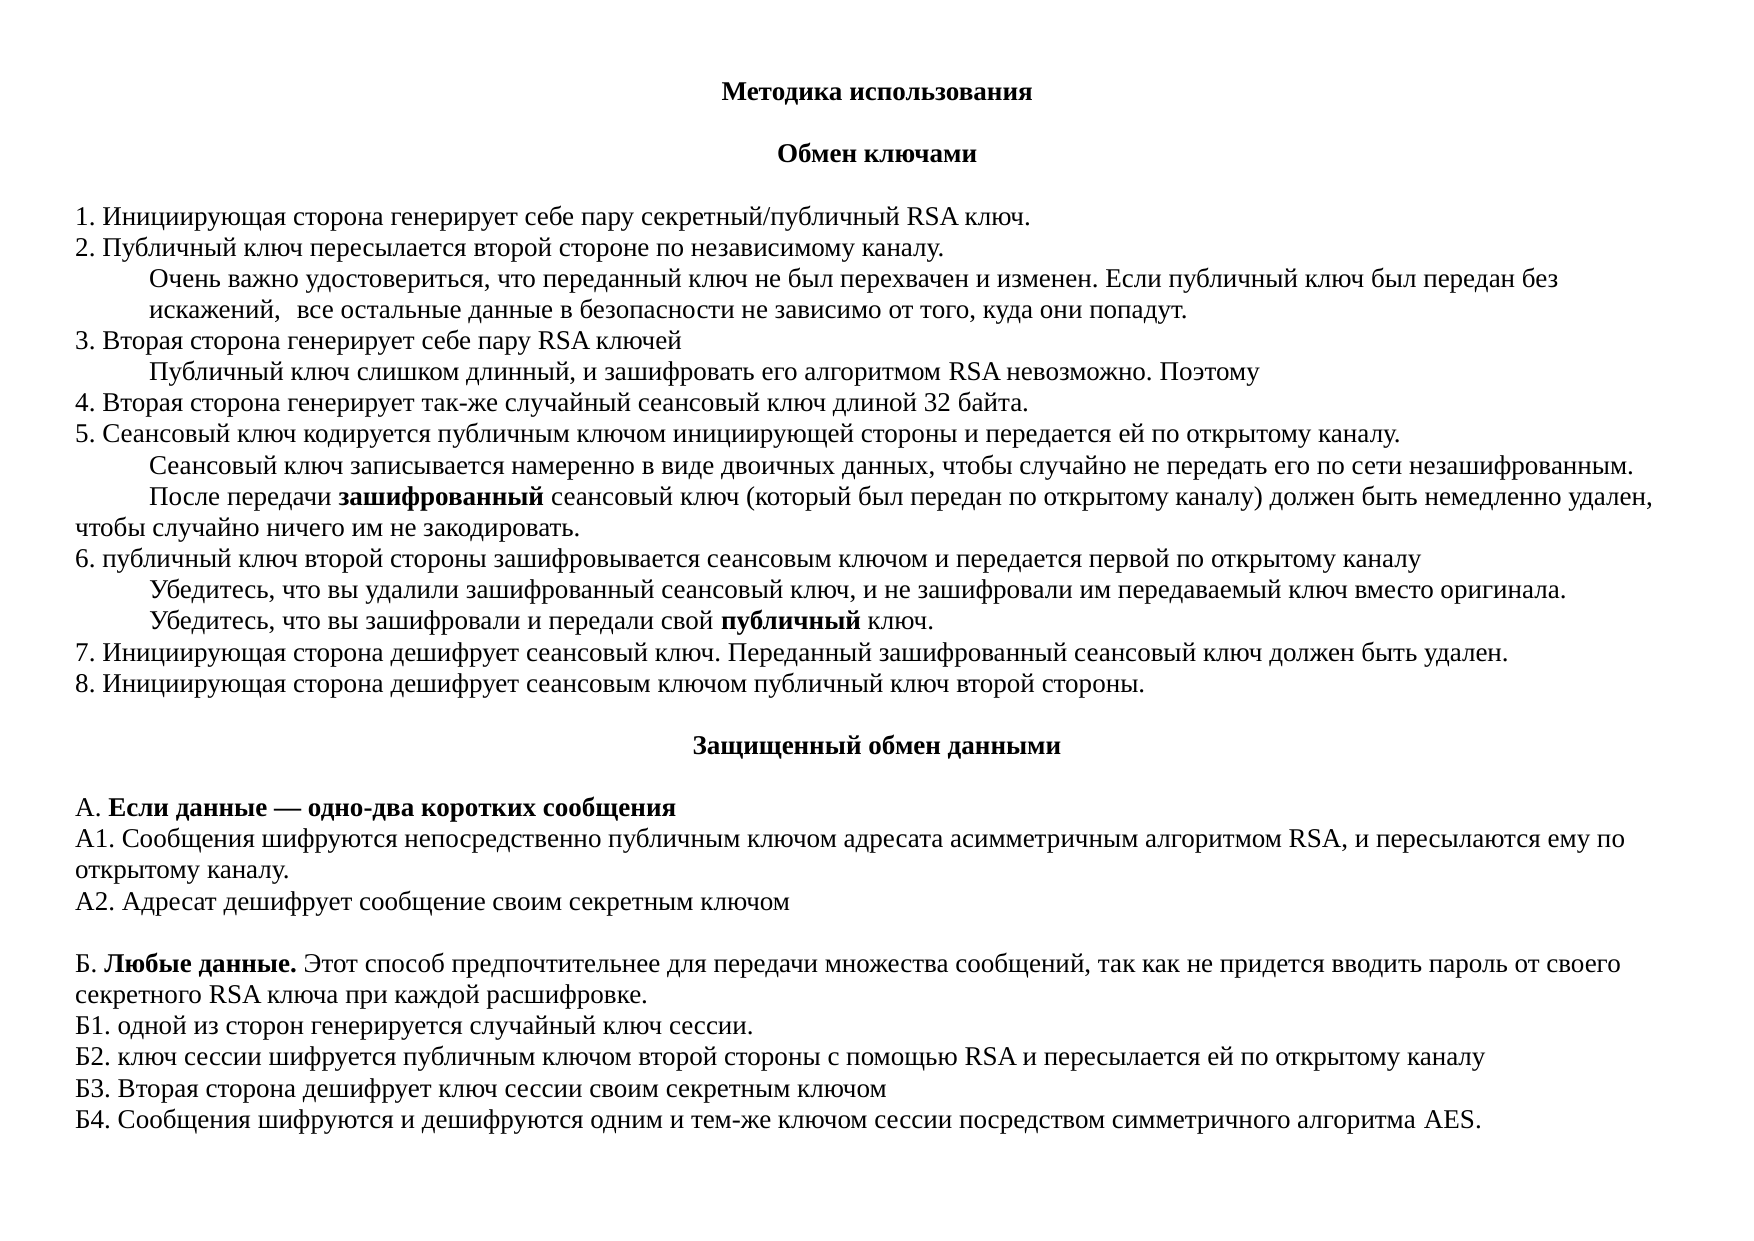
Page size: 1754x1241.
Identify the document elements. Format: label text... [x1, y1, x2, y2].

text Защищенный обмен данными [75, 729, 1679, 760]
text 6. публичный ключ второй стороны зашифровывается сеансовым ключом и передается первой по открытому каналу [75, 542, 1679, 573]
text Б3. Вторая сторона дешифрует ключ сессии своим секретным ключом [75, 1072, 1679, 1103]
text А1. Сообщения шифруются непосредственно публичным ключом адресата асимметричным алгоритмом RSA, и пересылаются ему по открытому каналу. [75, 822, 1679, 885]
text 2. Публичный ключ пересылается второй стороне по независимому каналу. [75, 231, 1679, 262]
text После передачи зашифрованный сеансовый ключ (который был передан по открытому каналу) должен быть немедленно удален, чтобы случайно ничего им не закодировать. [75, 480, 1679, 542]
text 7. Инициирующая сторона дешифрует сеансовый ключ. Переданный зашифрованный сеансовый ключ должен быть удален. [75, 636, 1679, 667]
text Б4. Сообщения шифруются и дешифруются одним и тем-же ключом сессии посредством симметричного алгоритма AES. [75, 1103, 1679, 1134]
text 3. Вторая сторона генерирует себе пару RSA ключей [75, 324, 1679, 355]
text 4. Вторая сторона генерирует так-же случайный сеансовый ключ длиной 32 байта. [75, 386, 1679, 418]
text 5. Сеансовый ключ кодируется публичным ключом инициирующей стороны и передается ей по открытому каналу. [75, 418, 1679, 449]
text 8. Инициирующая сторона дешифрует сеансовым ключом публичный ключ второй стороны. [75, 667, 1679, 698]
text 1. Инициирующая сторона генерирует себе пару секретный/публичный RSA ключ. [75, 199, 1679, 231]
text А2. Адресат дешифрует сообщение своим секретным ключом [75, 885, 1679, 916]
text А. Если данные — одно-два коротких сообщения [75, 791, 1679, 822]
text Убедитесь, что вы удалили зашифрованный сеансовый ключ, и не зашифровали им передаваемый ключ вместо оригинала. [75, 573, 1679, 604]
text Убедитесь, что вы зашифровали и передали свой публичный ключ. [75, 604, 1679, 636]
text Б1. одной из сторон генерируется случайный ключ сессии. [75, 1009, 1679, 1041]
text Б. Любые данные. Этот способ предпочтительнее для передачи множества сообщений, так как не придется вводить пароль от своего секретного RSA ключа при каждой расшифровке. [75, 947, 1679, 1009]
text Методика использования [75, 75, 1679, 106]
text Б2. ключ сессии шифруется публичным ключом второй стороны с помощью RSA и пересылается ей по открытому каналу [75, 1041, 1679, 1072]
text Сеансовый ключ записывается намеренно в виде двоичных данных, чтобы случайно не передать его по сети незашифрованным. [75, 449, 1679, 480]
text Публичный ключ слишком длинный, и зашифровать его алгоритмом RSA невозможно. Поэтому [75, 355, 1679, 386]
text Обмен ключами [75, 137, 1679, 168]
text Очень важно удостовериться, что переданный ключ не был перехвачен и изменен. Если публичный ключ был передан без искажений, все остальные данные в безопасности не зависимо от того, куда они попадут. [75, 262, 1679, 324]
